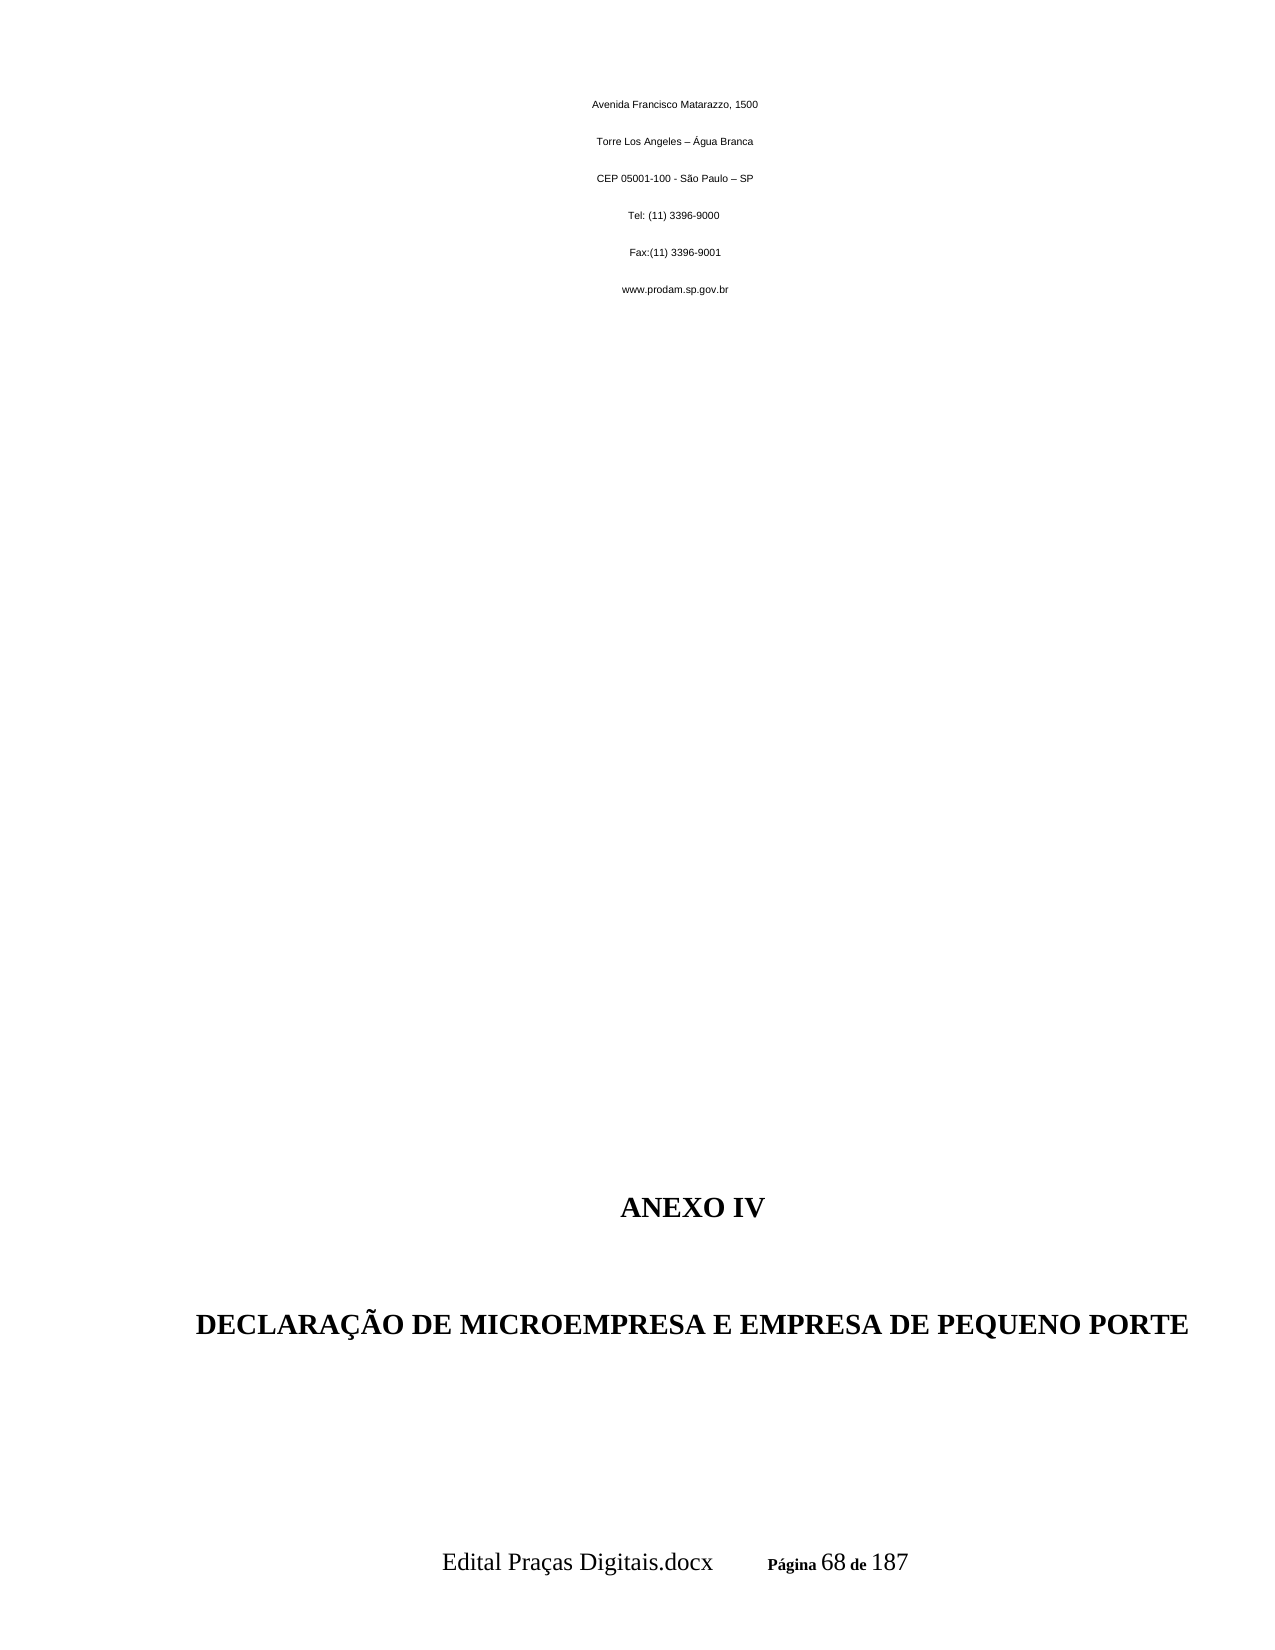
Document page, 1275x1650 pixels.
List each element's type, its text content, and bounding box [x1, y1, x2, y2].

text ANEXO IV [106, 1190, 1275, 1224]
text DECLARAÇÃO DE MICROEMPRESA E EMPRESA DE PEQUENO PORTE [106, 1307, 1275, 1341]
